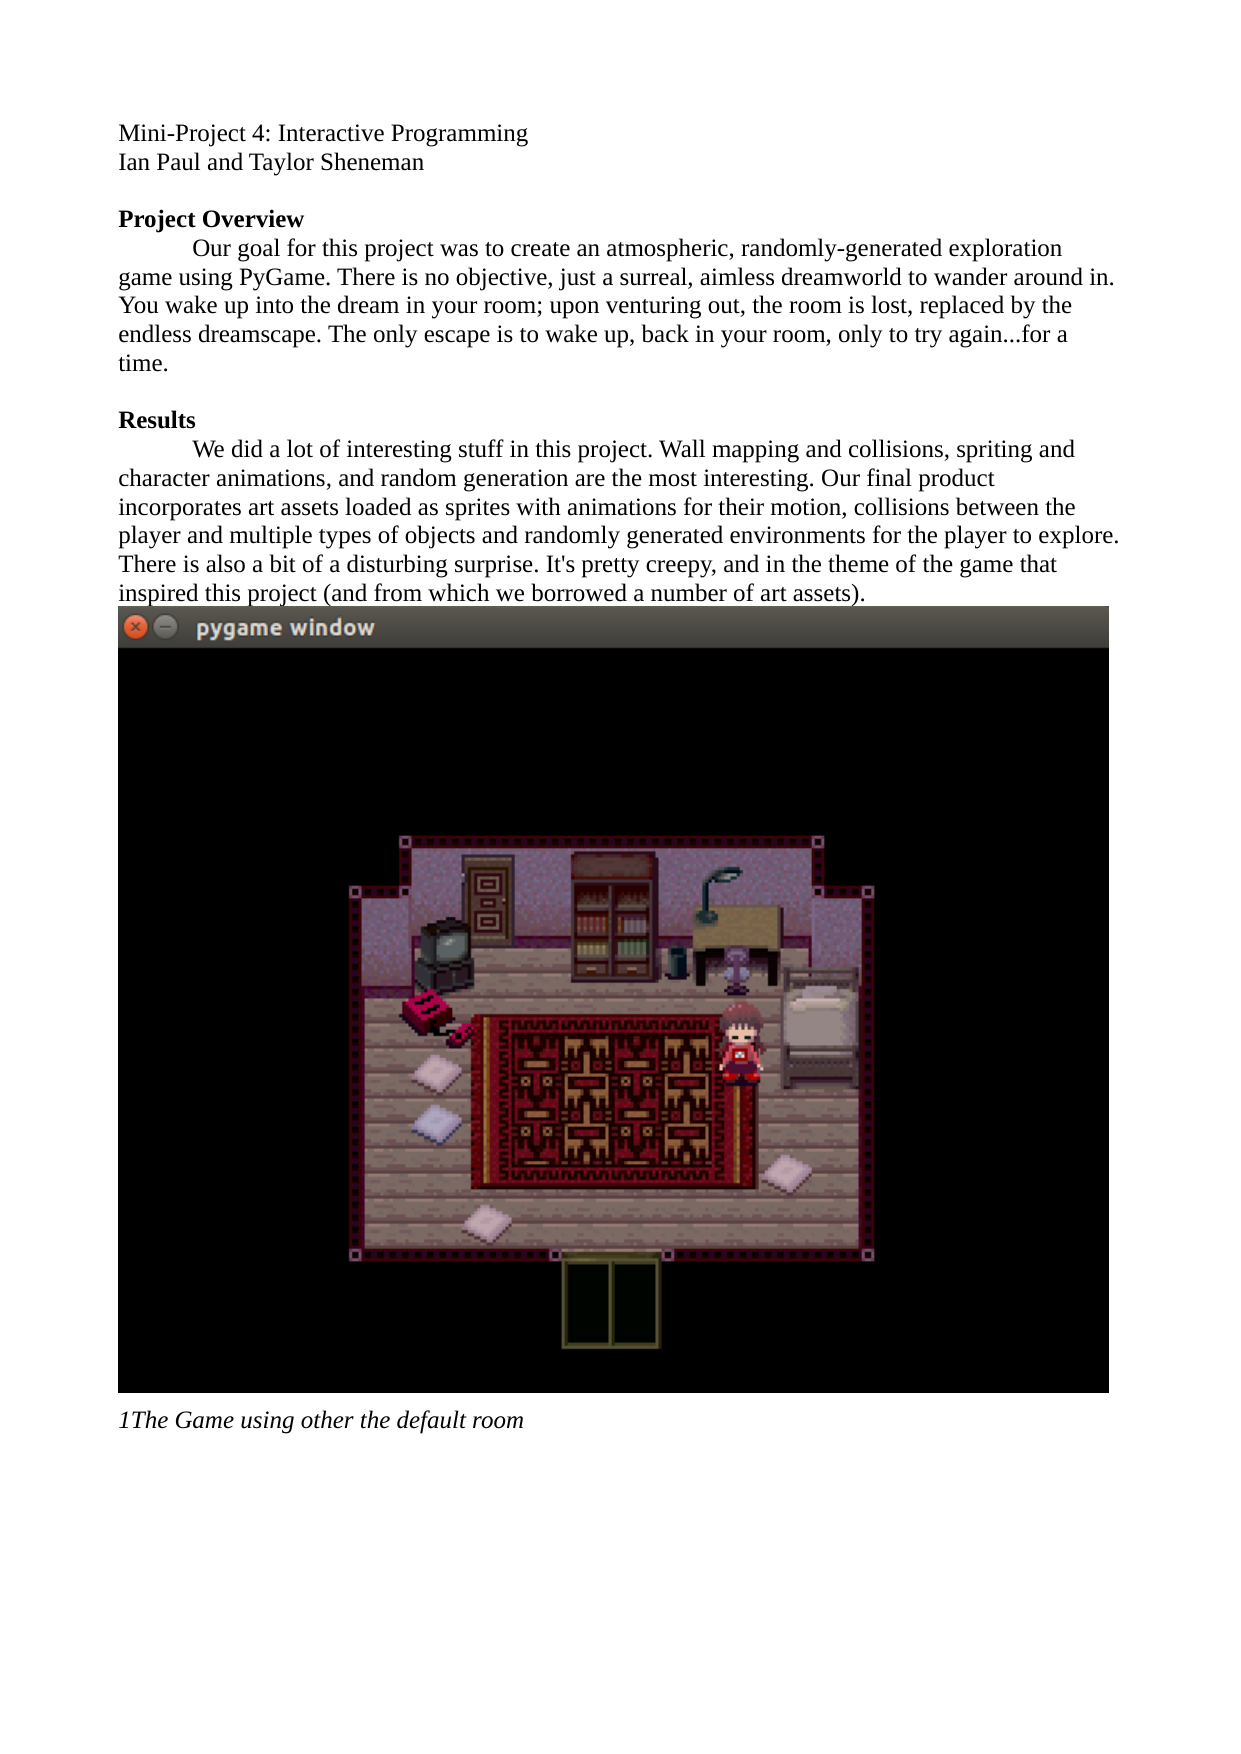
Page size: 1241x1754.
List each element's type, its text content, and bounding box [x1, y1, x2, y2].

text 1The Game using other the default room [118, 1405, 1122, 1434]
text Our goal for this project was to create an atmospheric, randomly-generated exploration game using PyGame. There is no objective, just a surreal, aimless dreamworld to wander around in. You wake up into the dream in your room; upon venturing out, the room is lost, replaced by the endless dreamscape. The only escape is to wake up, back in your room, only to try again...for a time. [118, 233, 1122, 377]
text Project Overview [118, 204, 1122, 233]
text Mini-Project 4: Interactive Programming [118, 118, 1122, 147]
text We did a lot of interesting stuff in this project. Wall mapping and collisions, spriting and character animations, and random generation are the most interesting. Our final product incorporates art assets loaded as sprites with animations for their motion, collisions between the player and multiple types of objects and randomly generated environments for the player to explore. There is also a bit of a disturbing surprise. It's pretty creepy, and in the theme of the game that inspired this project (and from which we borrowed a number of art assets). [118, 434, 1122, 607]
text Ian Paul and Taylor Sheneman [118, 147, 1122, 176]
text Results [118, 406, 1122, 434]
